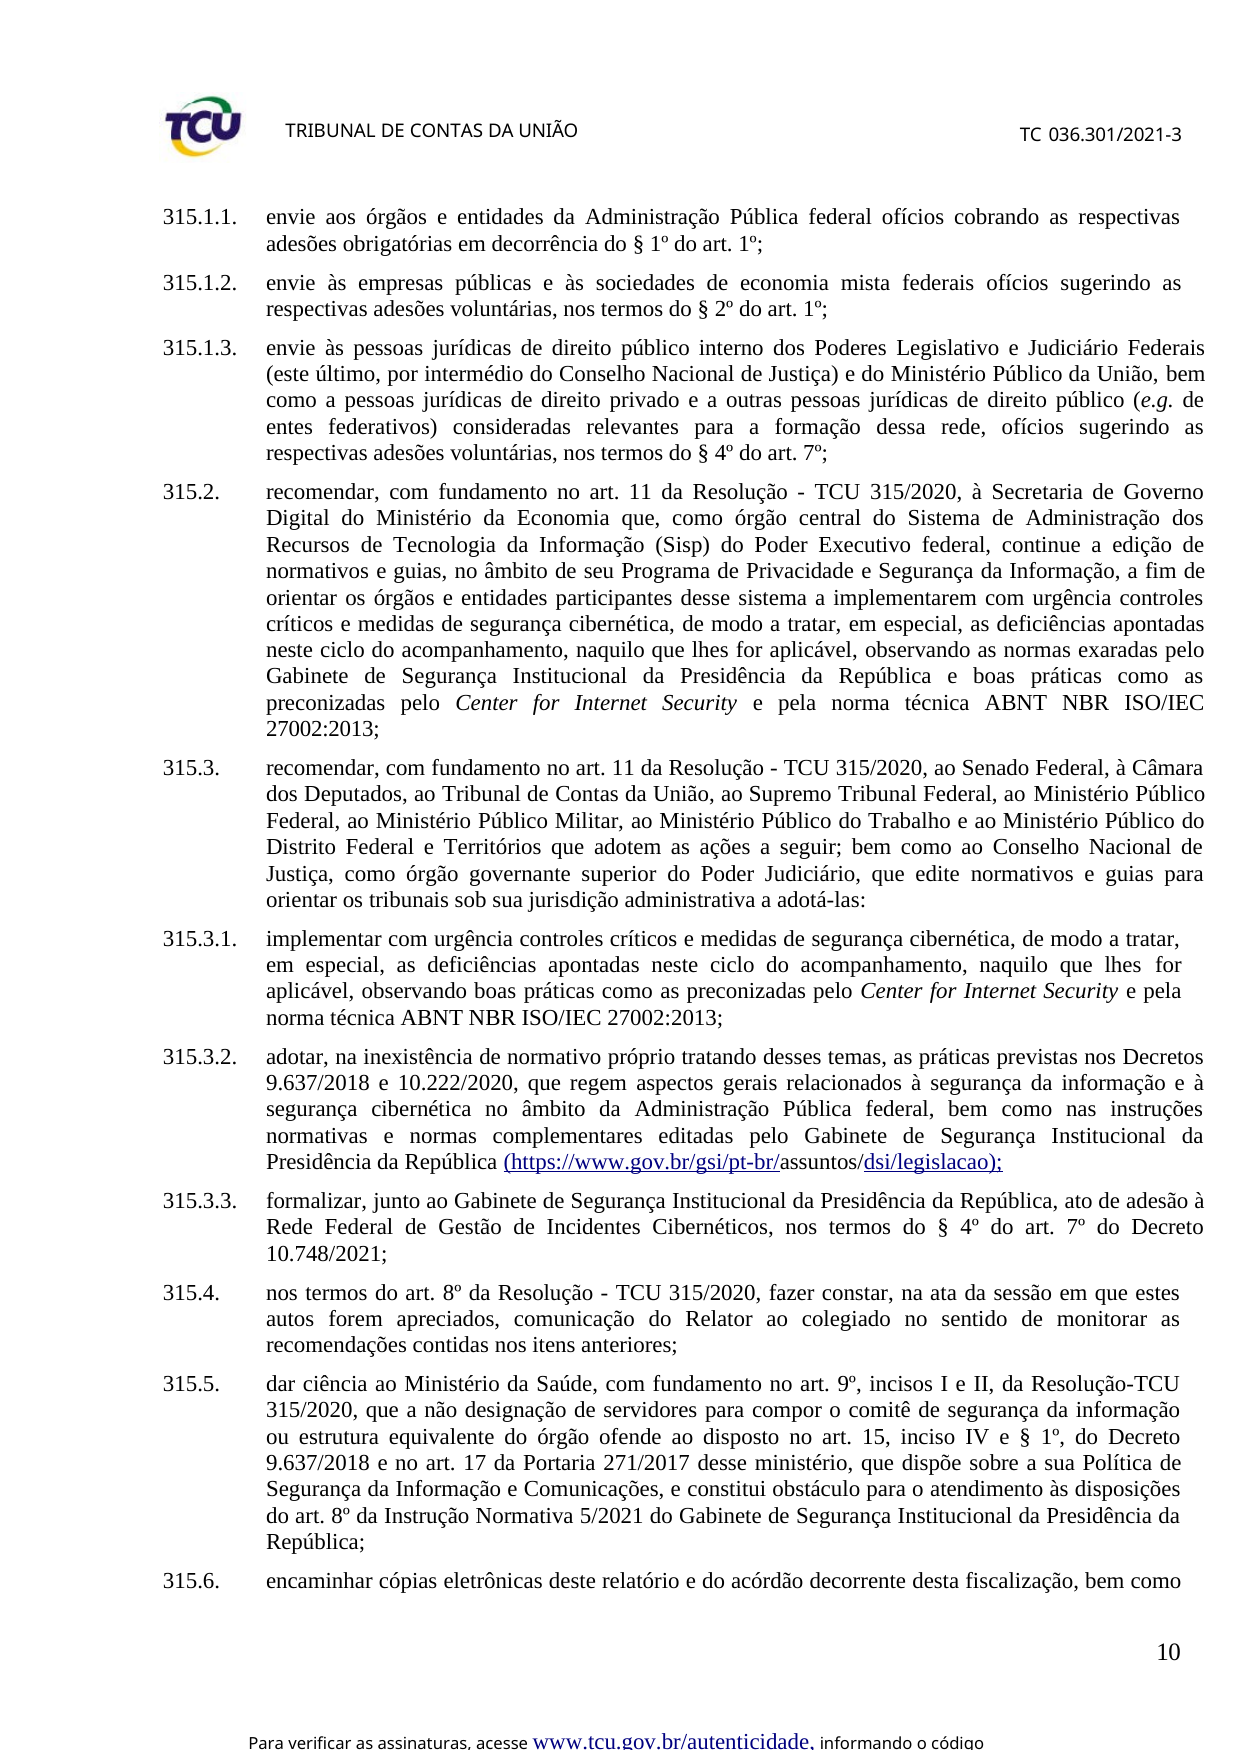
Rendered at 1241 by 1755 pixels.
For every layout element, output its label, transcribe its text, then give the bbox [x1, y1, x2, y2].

list recomendar, com fundamento no art. 11 da Resolução - TCU 315/2020, à Secretaria de Governo Digital do Ministério da Economia que, como órgão central do Sistema de Administração dos Recursos de Tecnologia da Informação (Sisp) do Poder Executivo federal, continue a edição de normativos e guias, no âmbito de seu Programa de Privacidade e Segurança da Informação, a fim de orientar os órgãos e entidades participantes desse sistema a implementarem com urgência controles críticos e medidas de segurança cibernética, de modo a tratar, em especial, as deficiências apontadas neste ciclo do acompanhamento, naquilo que lhes for aplicável, observando as normas exaradas pelo Gabinete de Segurança Institucional da Presidência da República e boas práticas como as preconizadas pelo Center for Internet Security e pela norma técnica ABNT NBR ISO/IEC 27002:2013; [163, 478, 1205, 742]
list recomendar, com fundamento no art. 11 da Resolução - TCU 315/2020, ao Senado Federal, à Câmara dos Deputados, ao Tribunal de Contas da União, ao Supremo Tribunal Federal, ao Ministério Público Federal, ao Ministério Público Militar, ao Ministério Público do Trabalho e ao Ministério Público do Distrito Federal e Territórios que adotem as ações a seguir; bem como ao Conselho Nacional de Justiça, como órgão governante superior do Poder Judiciário, que edite normativos e guias para orientar os tribunais sob sua jurisdição administrativa a adotá-las: [163, 754, 1205, 912]
list dar ciência ao Ministério da Saúde, com fundamento no art. 9º, incisos I e II, da Resolução-TCU 315/2020, que a não designação de servidores para compor o comitê de segurança da informação ou estrutura equivalente do órgão ofende ao disposto no art. 15, inciso IV e § 1º, do Decreto 9.637/2018 e no art. 17 da Portaria 271/2017 desse ministério, que dispõe sobre a sua Política de Segurança da Informação e Comunicações, e constitui obstáculo para o atendimento às disposições do art. 8º da Instrução Normativa 5/2021 do Gabinete de Segurança Institucional da Presidência da República; [163, 1370, 1182, 1554]
list envie aos órgãos e entidades da Administração Pública federal ofícios cobrando as respectivas adesões obrigatórias em decorrência do § 1º do art. 1º; [163, 203, 1182, 256]
list formalizar, junto ao Gabinete de Segurança Institucional da Presidência da República, ato de adesão à Rede Federal de Gestão de Incidentes Cibernéticos, nos termos do § 4º do art. 7º do Decreto 10.748/2021; [163, 1187, 1205, 1266]
list encaminhar cópias eletrônicas deste relatório e do acórdão decorrente desta fiscalização, bem como [163, 1567, 1182, 1593]
list envie às empresas públicas e às sociedades de economia mista federais ofícios sugerindo as respectivas adesões voluntárias, nos termos do § 2º do art. 1º; [163, 269, 1182, 321]
list implementar com urgência controles críticos e medidas de segurança cibernética, de modo a tratar, em especial, as deficiências apontadas neste ciclo do acompanhamento, naquilo que lhes for aplicável, observando boas práticas como as preconizadas pelo Center for Internet Security e pela norma técnica ABNT NBR ISO/IEC 27002:2013; [163, 925, 1182, 1030]
list adotar, na inexistência de normativo próprio tratando desses temas, as práticas previstas nos Decretos 9.637/2018 e 10.222/2020, que regem aspectos gerais relacionados à segurança da informação e à segurança cibernética no âmbito da Administração Pública federal, bem como nas instruções normativas e normas complementares editadas pelo Gabinete de Segurança Institucional da Presidência da República (https://www.gov.br/gsi/pt-br/assuntos/dsi/legislacao); [163, 1043, 1205, 1174]
list nos termos do art. 8º da Resolução - TCU 315/2020, fazer constar, na ata da sessão em que estes autos forem apreciados, comunicação do Relator ao colegiado no sentido de monitorar as recomendações contidas nos itens anteriores; [163, 1278, 1182, 1358]
list envie às pessoas jurídicas de direito público interno dos Poderes Legislativo e Judiciário Federais (este último, por intermédio do Conselho Nacional de Justiça) e do Ministério Público da União, bem como a pessoas jurídicas de direito privado e a outras pessoas jurídicas de direito público (e.g. de entes federativos) consideradas relevantes para a formação dessa rede, ofícios sugerindo as respectivas adesões voluntárias, nos termos do § 4º do art. 7º; [163, 334, 1205, 466]
